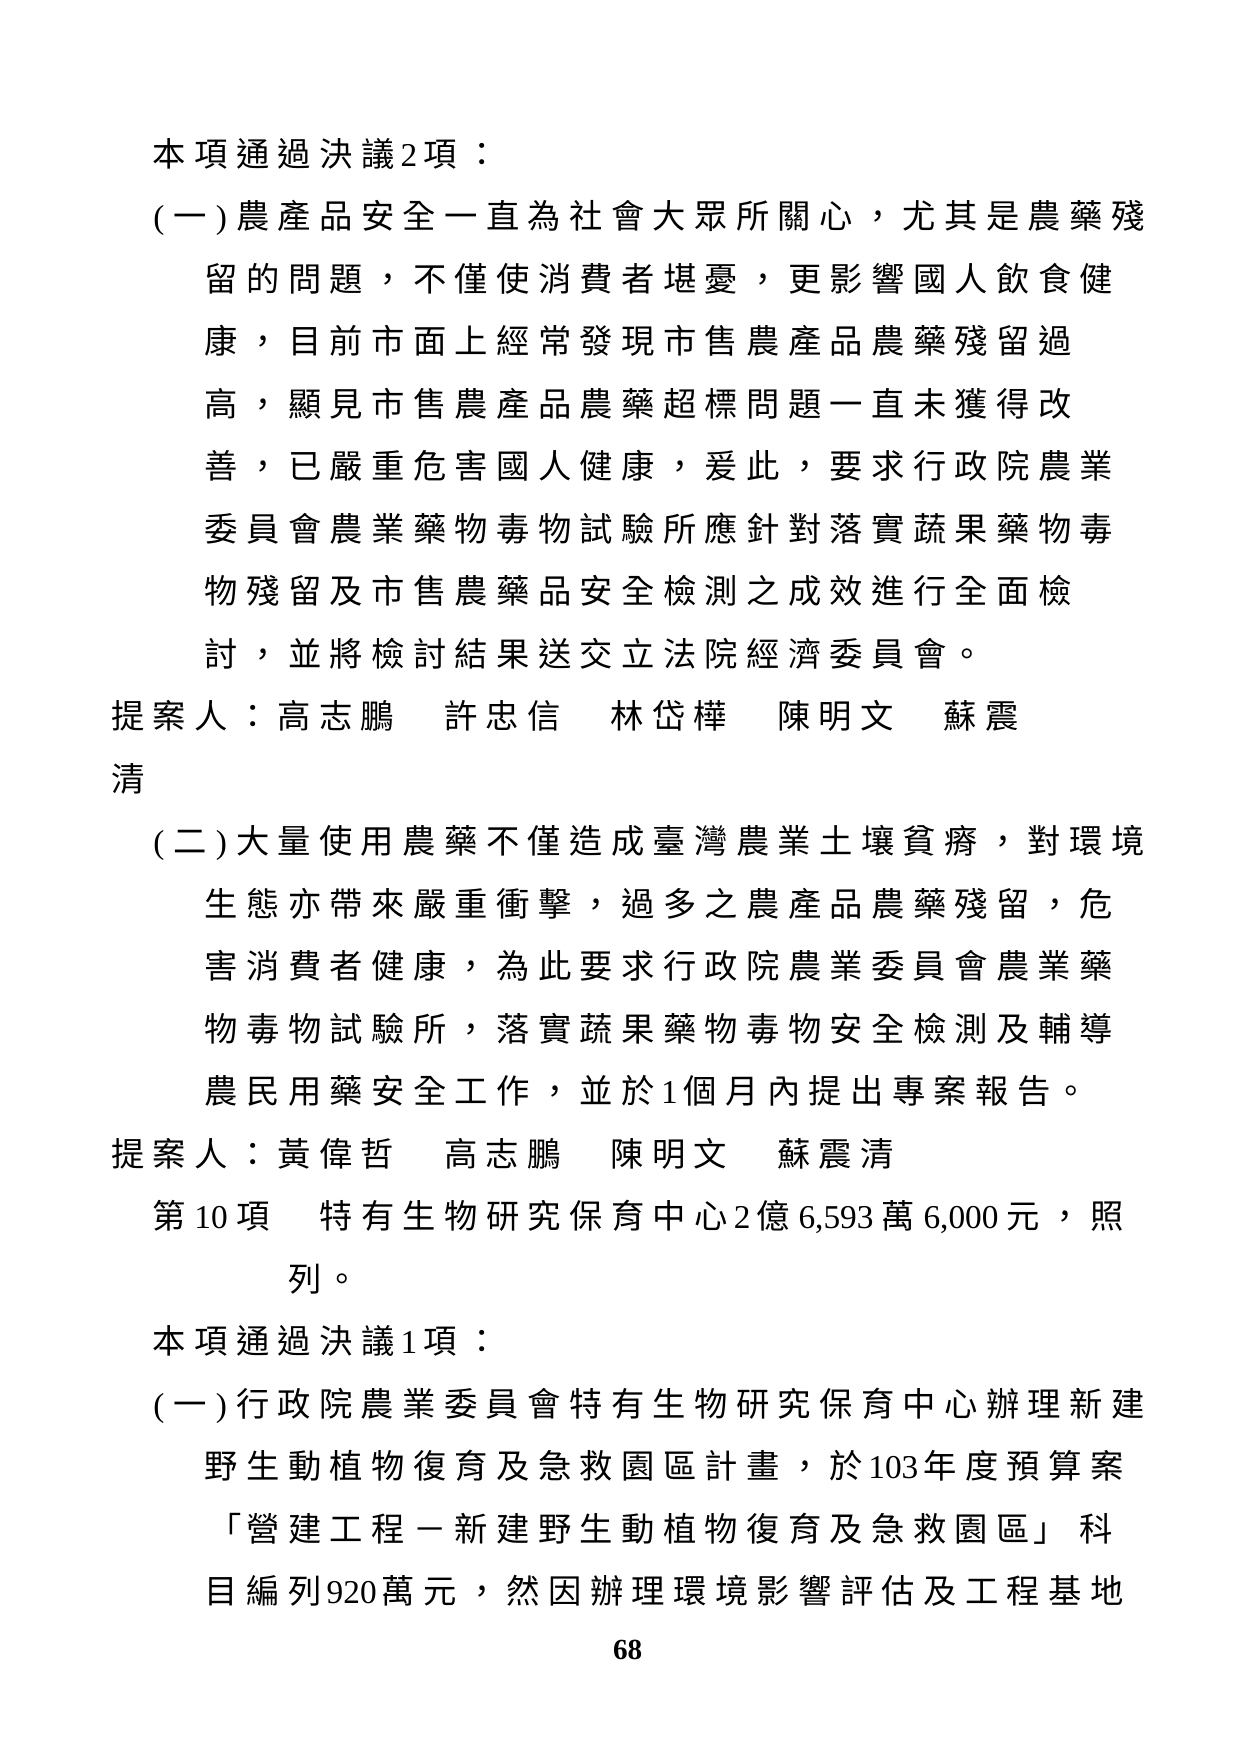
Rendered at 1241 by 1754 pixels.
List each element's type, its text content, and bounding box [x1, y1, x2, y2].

text 提案人：高志鵬 許忠信 林岱樺 陳明文 蘇震清 [107, 673, 1044, 798]
text (一)農產品安全一直為社會大眾所關心，尤其是農藥殘留的問題，不僅使消費者堪憂，更影響國人飲食健康，目前市面上經常發現市售農產品農藥殘留過高，顯見市售農產品農藥超標問題一直未獲得改善，已嚴重危害國人健康，爰此，要求行政院農業委員會農業藥物毒物試驗所應針對落實蔬果藥物毒物殘留及市售農藥品安全檢測之成效進行全面檢討，並將檢討結果送交立法院經濟委員會。 [141, 173, 1148, 673]
text (二)大量使用農藥不僅造成臺灣農業土壤貧瘠，對環境生態亦帶來嚴重衝擊，過多之農產品農藥殘留，危害消費者健康，為此要求行政院農業委員會農業藥物毒物試驗所，落實蔬果藥物毒物安全檢測及輔導農民用藥安全工作，並於1個月內提出專案報告。 [141, 798, 1148, 1110]
text 本項通過決議1項： [141, 1298, 1148, 1360]
text (一)行政院農業委員會特有生物研究保育中心辦理新建野生動植物復育及急救園區計畫，於103年度預算案「營建工程－新建野生動植物復育及急救園區」科目編列920萬元，然因辦理環境影響評估及工程基地 [141, 1360, 1148, 1610]
text 本項通過決議2項： [141, 110, 1148, 173]
text 提案人：黃偉哲 高志鵬 陳明文 蘇震清 [107, 1110, 1044, 1173]
text 第10項 特有生物研究保育中心2億6,593萬6,000元，照列。 [141, 1173, 1148, 1298]
